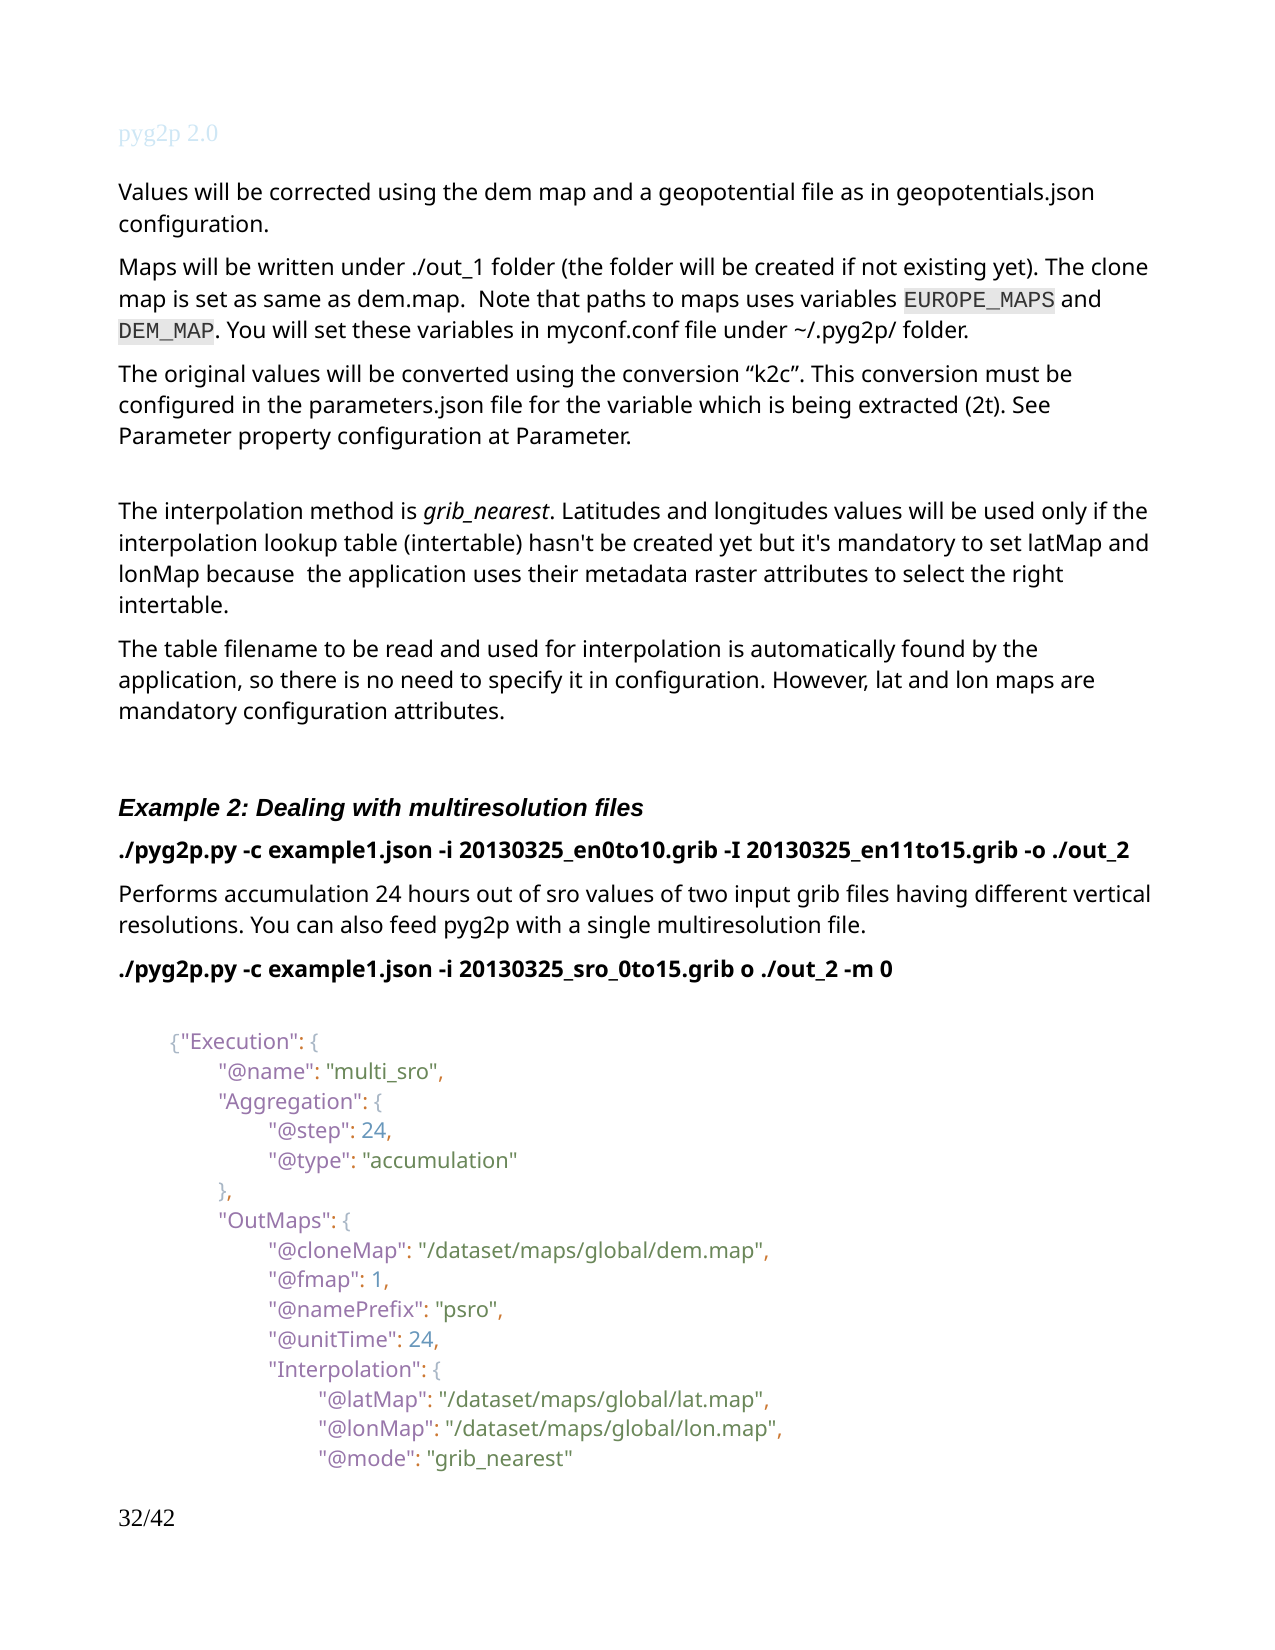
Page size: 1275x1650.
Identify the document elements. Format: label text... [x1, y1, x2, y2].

text Values will be corrected using the dem map and a geopotential file as in geopotentials.json configuration. [118, 176, 1157, 239]
text "@fmap": 1, [118, 1264, 1157, 1294]
text "Aggregation": { [118, 1086, 1157, 1116]
text "@name": "multi_sro", [118, 1056, 1157, 1086]
text {"Execution": { [118, 1026, 1157, 1056]
text The table filename to be read and used for interpolation is automatically found by the application, so there is no need to specify it in configuration. However, lat and lon maps are mandatory configuration attributes. [118, 633, 1157, 727]
text Performs accumulation 24 hours out of sro values of two input grib files having different vertical resolutions. You can also feed pyg2p with a single multiresolution file. [118, 878, 1157, 940]
text "@step": 24, [118, 1116, 1157, 1145]
text The interpolation method is grib_nearest. Latitudes and longitudes values will be used only if the interpolation lookup table (intertable) hasn't be created yet but it's mandatory to set latMap and lonMap because the application uses their metadata raster attributes to select the right intertable. [118, 464, 1157, 620]
subtitle Example 2: Dealing with multiresolution files [118, 793, 1157, 821]
text "@latMap": "/dataset/maps/global/lat.map", [118, 1384, 1157, 1413]
text ./pyg2p.py -c example1.json -i 20130325_sro_0to15.grib o ./out_2 -m 0 [118, 953, 1157, 984]
text "@namePrefix": "psro", [118, 1294, 1157, 1324]
text ./pyg2p.py -c example1.json -i 20130325_en0to10.grib -I 20130325_en11to15.grib -o ./out_2 [118, 834, 1157, 865]
text Maps will be written under ./out_1 folder (the folder will be created if not existing yet). The clone map is set as same as dem.map. Note that paths to maps uses variables EUROPE_MAPS and DEM_MAP. You will set these variables in myconf.conf file under ~/.pyg2p/ folder. [118, 251, 1157, 345]
text The original values will be converted using the conversion “k2c”. This conversion must be configured in the parameters.json file for the variable which is being extracted (2t). See Parameter property configuration at Parameter. [118, 358, 1157, 452]
text }, [118, 1175, 1157, 1205]
text "@cloneMap": "/dataset/maps/global/dem.map", [118, 1235, 1157, 1264]
text "Interpolation": { [118, 1354, 1157, 1384]
text "@lonMap": "/dataset/maps/global/lon.map", [118, 1413, 1157, 1443]
text "@mode": "grib_nearest" [118, 1443, 1157, 1473]
text "@type": "accumulation" [118, 1145, 1157, 1175]
text "@unitTime": 24, [118, 1324, 1157, 1354]
text "OutMaps": { [118, 1205, 1157, 1235]
